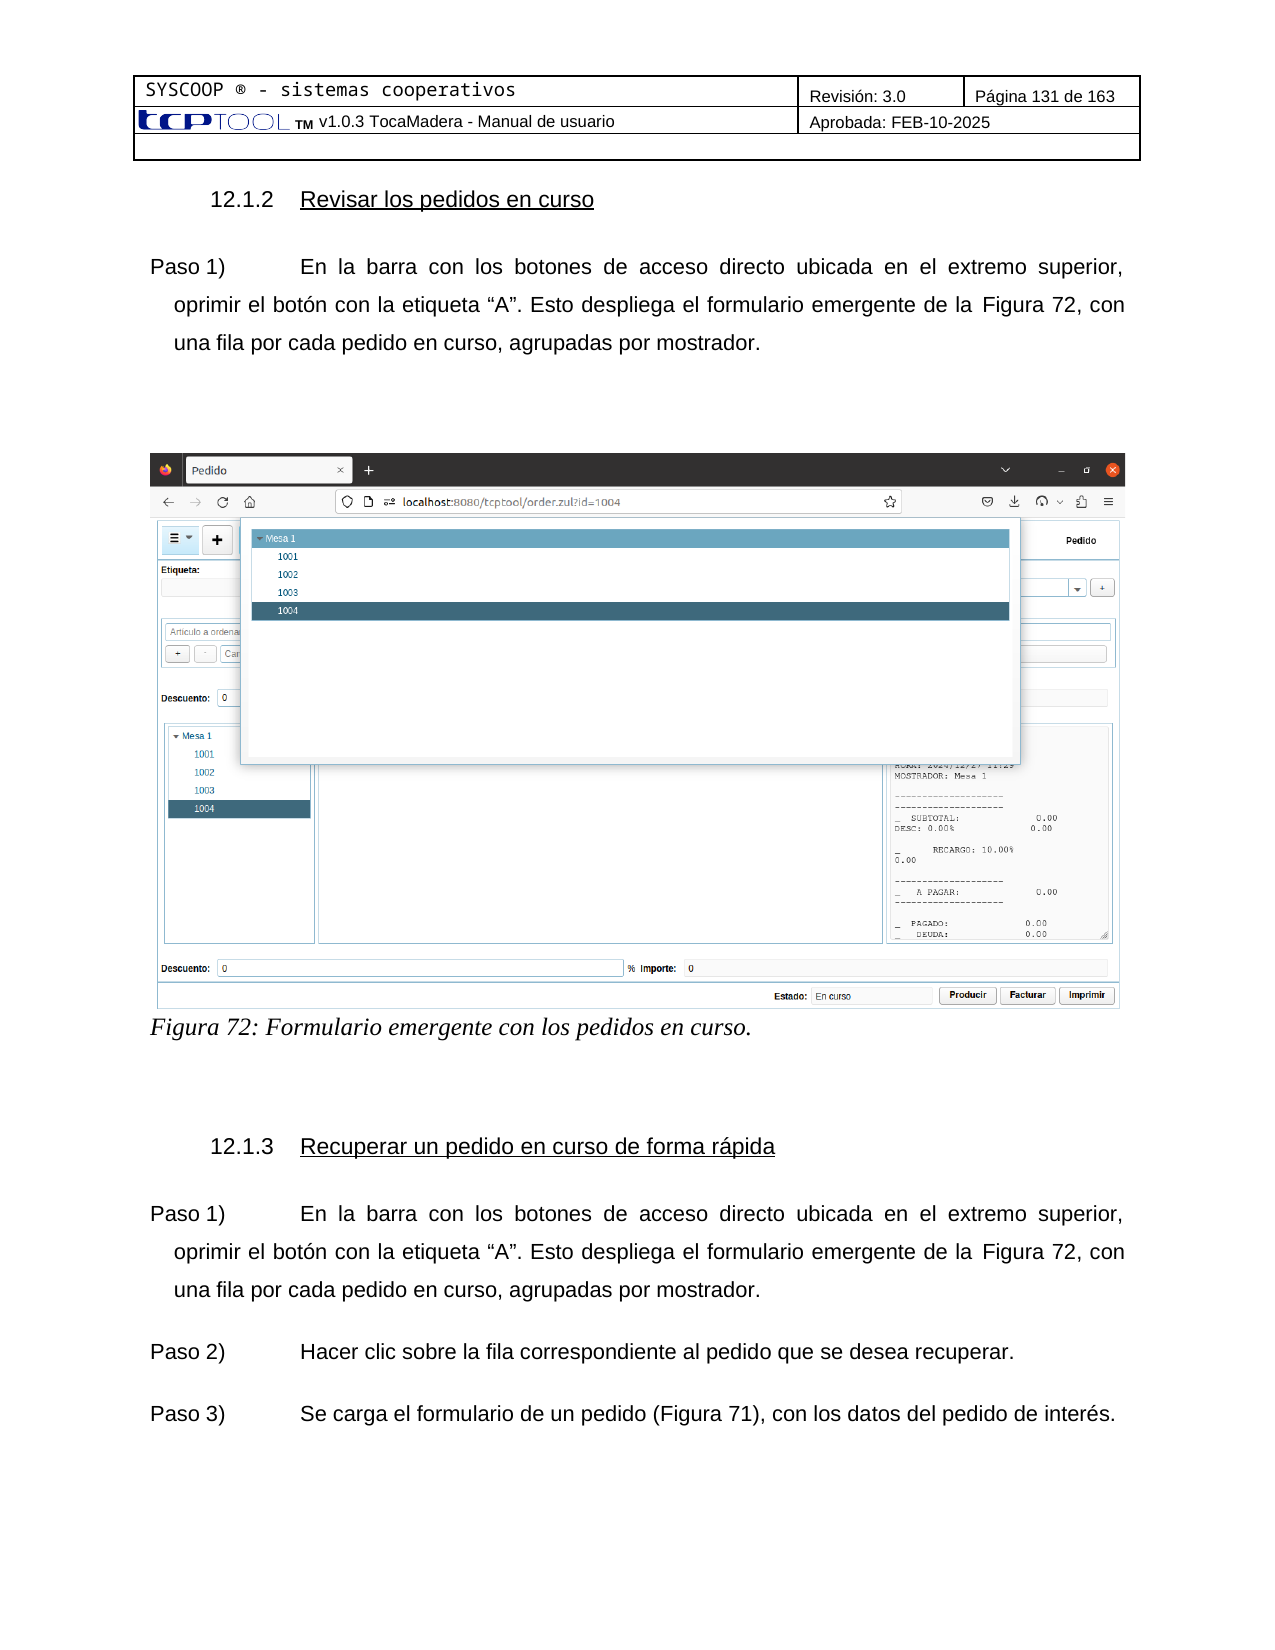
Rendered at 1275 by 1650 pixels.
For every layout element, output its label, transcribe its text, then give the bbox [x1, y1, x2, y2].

subtitle Revisar los pedidos en curso [210, 186, 1125, 212]
list En la barra con los botones de acceso directo ubicada en el extremo superior, oprimir el botón con la etiqueta “A”. Esto despliega el formulario emergente de la Figura 72, con una fila por cada pedido en curso, agrupadas por mostrador. [150, 1201, 1125, 1302]
picture [150, 453, 1125, 1012]
list Hacer clic sobre la fila correspondiente al pedido que se desea recuperar. [150, 1339, 1125, 1364]
picture [138, 110, 290, 130]
subtitle Recuperar un pedido en curso de forma rápida [210, 1133, 1125, 1159]
list En la barra con los botones de acceso directo ubicada en el extremo superior, oprimir el botón con la etiqueta “A”. Esto despliega el formulario emergente de la Figura 72, con una fila por cada pedido en curso, agrupadas por mostrador. [150, 254, 1125, 355]
text Figura 72: Formulario emergente con los pedidos en curso. [150, 1012, 1125, 1041]
list Se carga el formulario de un pedido (Figura 71), con los datos del pedido de interés. [150, 1401, 1125, 1426]
